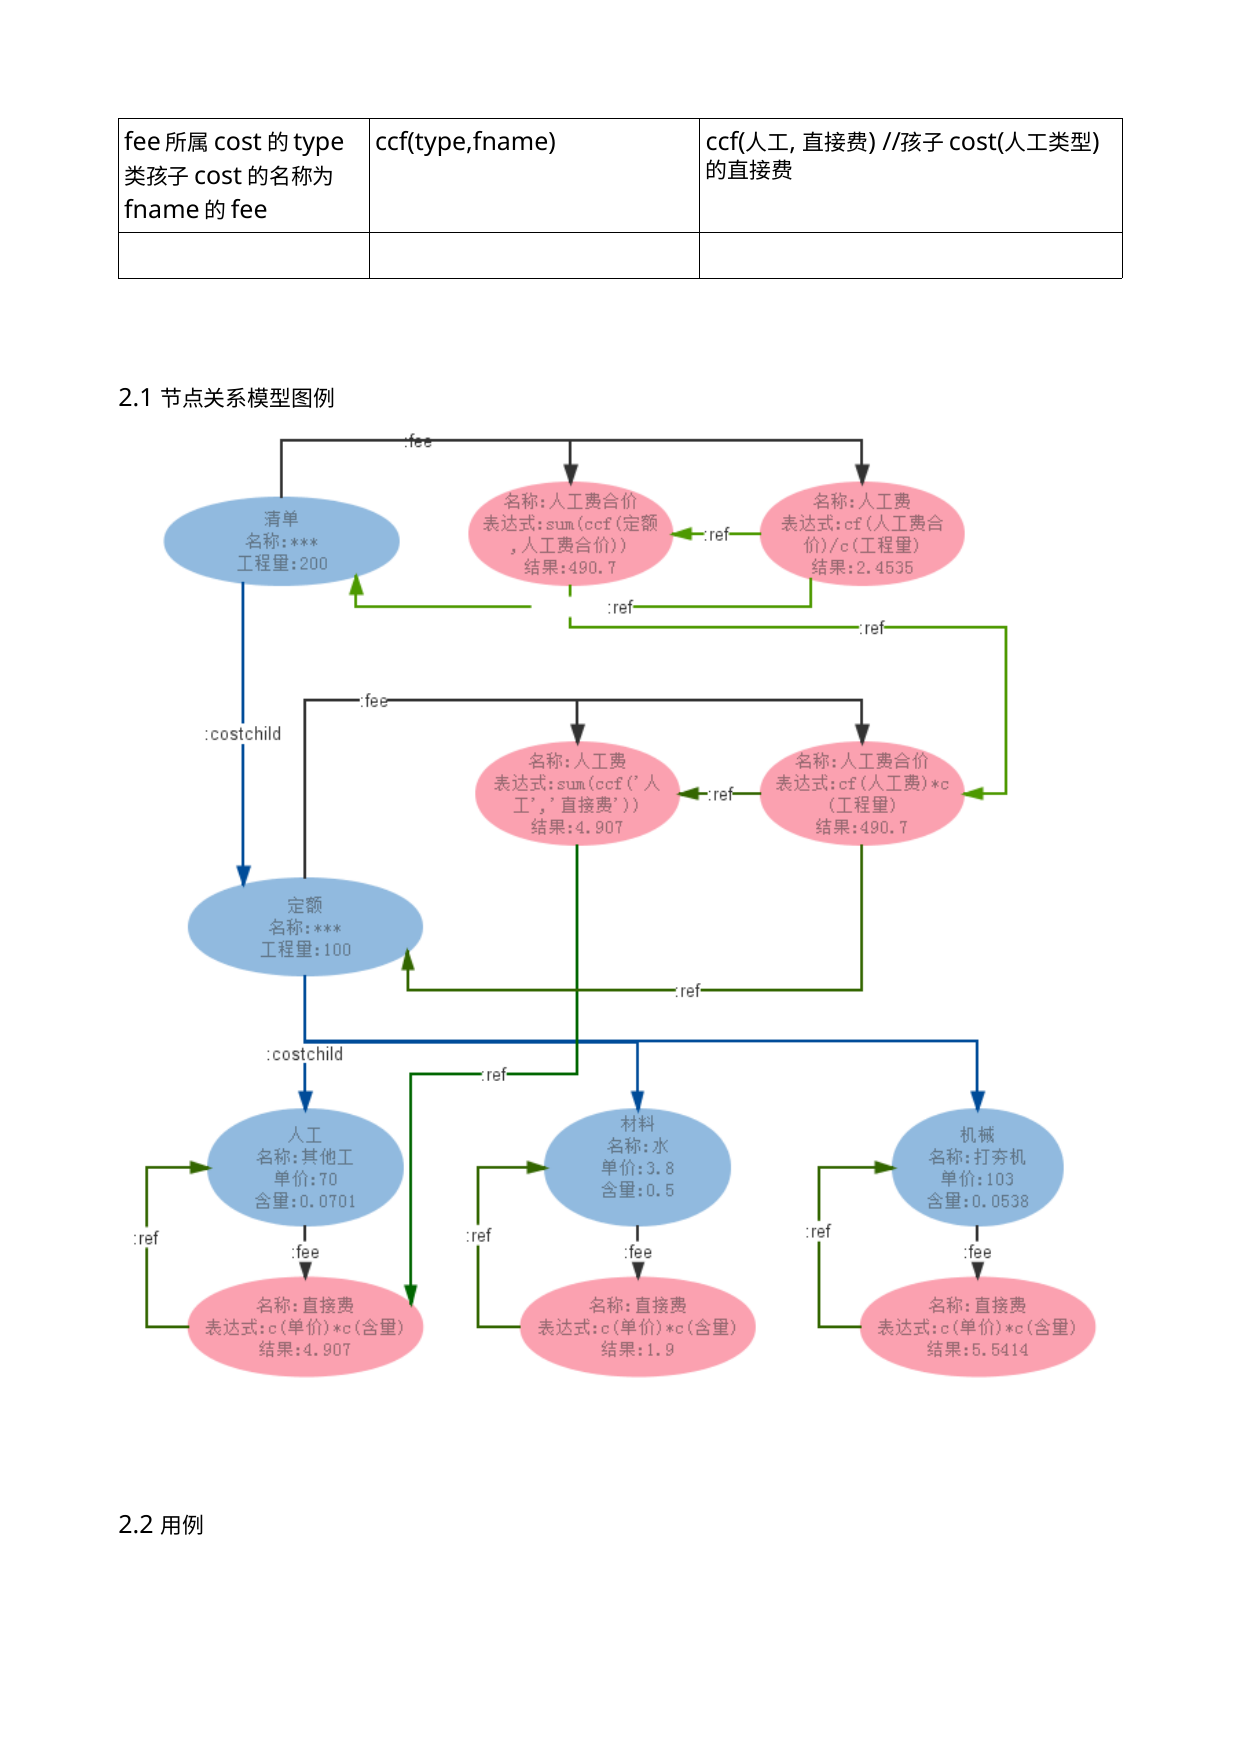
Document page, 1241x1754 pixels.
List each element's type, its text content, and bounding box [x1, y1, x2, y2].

table_cell [119, 233, 369, 277]
table_cell fee所属cost的type类孩子cost的名称为fname的fee [119, 119, 369, 232]
text 2.1 节点关系模型图例 [118, 380, 1122, 413]
table_cell [370, 233, 699, 277]
table_cell ccf(人工, 直接费) //孩子cost(人工类型)的直接费 [700, 119, 1122, 232]
table_cell [700, 233, 1122, 277]
text 2.2 用例 [118, 1506, 1122, 1540]
table_cell ccf(type,fname) [370, 119, 699, 232]
picture [118, 413, 1123, 1404]
